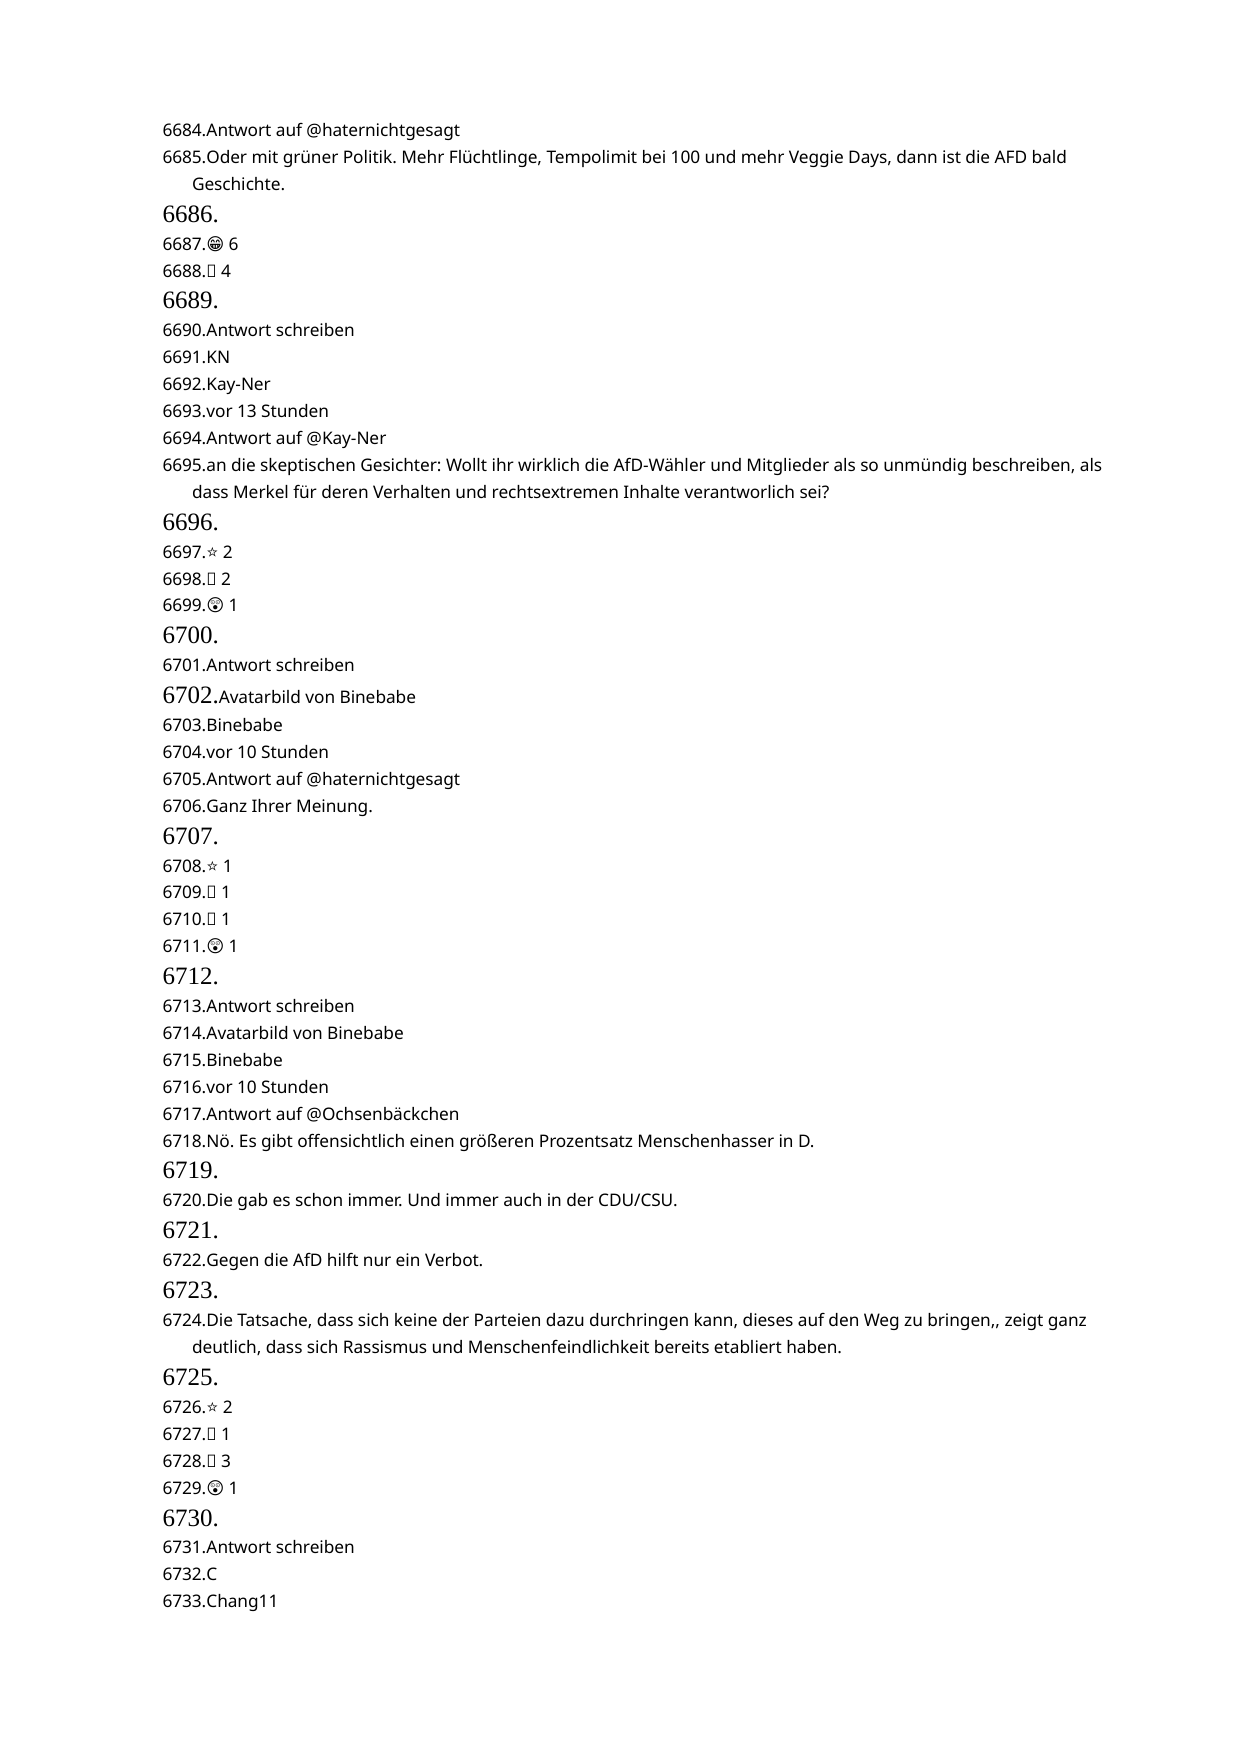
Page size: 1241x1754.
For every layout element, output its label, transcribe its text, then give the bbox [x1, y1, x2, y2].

list Antwort auf @haternichtgesagt [162, 767, 1122, 790]
list Die Tatsache, dass sich keine der Parteien dazu durchringen kann, dieses auf den Weg zu bringen,, zeigt ganz deutlich, dass sich Rassismus und Menschenfeindlichkeit bereits etabliert haben. [162, 1308, 1122, 1359]
list 🙁 1 [162, 881, 1122, 904]
list Gegen die AfD hilft nur ein Verbot. [162, 1248, 1122, 1272]
list 🤨 4 [162, 259, 1122, 282]
list Antwort schreiben [162, 653, 1122, 677]
list Avatarbild von Binebabe [162, 1021, 1122, 1044]
list Avatarbild von Binebabe [162, 680, 1122, 709]
list ⭐️ 2 [162, 1395, 1122, 1418]
list Chang11 [162, 1589, 1122, 1613]
list 🤨 1 [162, 907, 1122, 931]
list 😲 1 [162, 934, 1122, 958]
list 🤨 3 [162, 1449, 1122, 1472]
list ⭐️ 2 [162, 540, 1122, 563]
list vor 10 Stunden [162, 740, 1122, 763]
list Antwort schreiben [162, 318, 1122, 342]
list C [162, 1562, 1122, 1586]
list vor 10 Stunden [162, 1075, 1122, 1098]
list Binebabe [162, 1048, 1122, 1071]
list 😲 1 [162, 593, 1122, 617]
list Binebabe [162, 713, 1122, 737]
list vor 13 Stunden [162, 399, 1122, 423]
list Die gab es schon immer. Und immer auch in der CDU/CSU. [162, 1188, 1122, 1212]
list 🙁 1 [162, 1422, 1122, 1445]
list Oder mit grüner Politik. Mehr Flüchtlinge, Tempolimit bei 100 und mehr Veggie Days, dann ist die AFD bald Geschichte. [162, 145, 1122, 195]
list an die skeptischen Gesichter: Wollt ihr wirklich die AfD-Wähler und Mitglieder als so unmündig beschreiben, als dass Merkel für deren Verhalten und rechtsextremen Inhalte verantworlich sei? [162, 453, 1122, 503]
list 😁 6 [162, 232, 1122, 255]
list KN [162, 345, 1122, 369]
list Antwort auf @haternichtgesagt [162, 118, 1122, 142]
list Antwort schreiben [162, 1536, 1122, 1559]
list 🙁 2 [162, 567, 1122, 590]
list Antwort auf @Kay-Ner [162, 426, 1122, 449]
list 😲 1 [162, 1476, 1122, 1499]
list Ganz Ihrer Meinung. [162, 794, 1122, 817]
list Antwort auf @Ochsenbäckchen [162, 1102, 1122, 1125]
list Kay-Ner [162, 372, 1122, 396]
list Nö. Es gibt offensichtlich einen größeren Prozentsatz Menschenhasser in D. [162, 1129, 1122, 1152]
list ⭐️ 1 [162, 854, 1122, 877]
list Antwort schreiben [162, 994, 1122, 1018]
